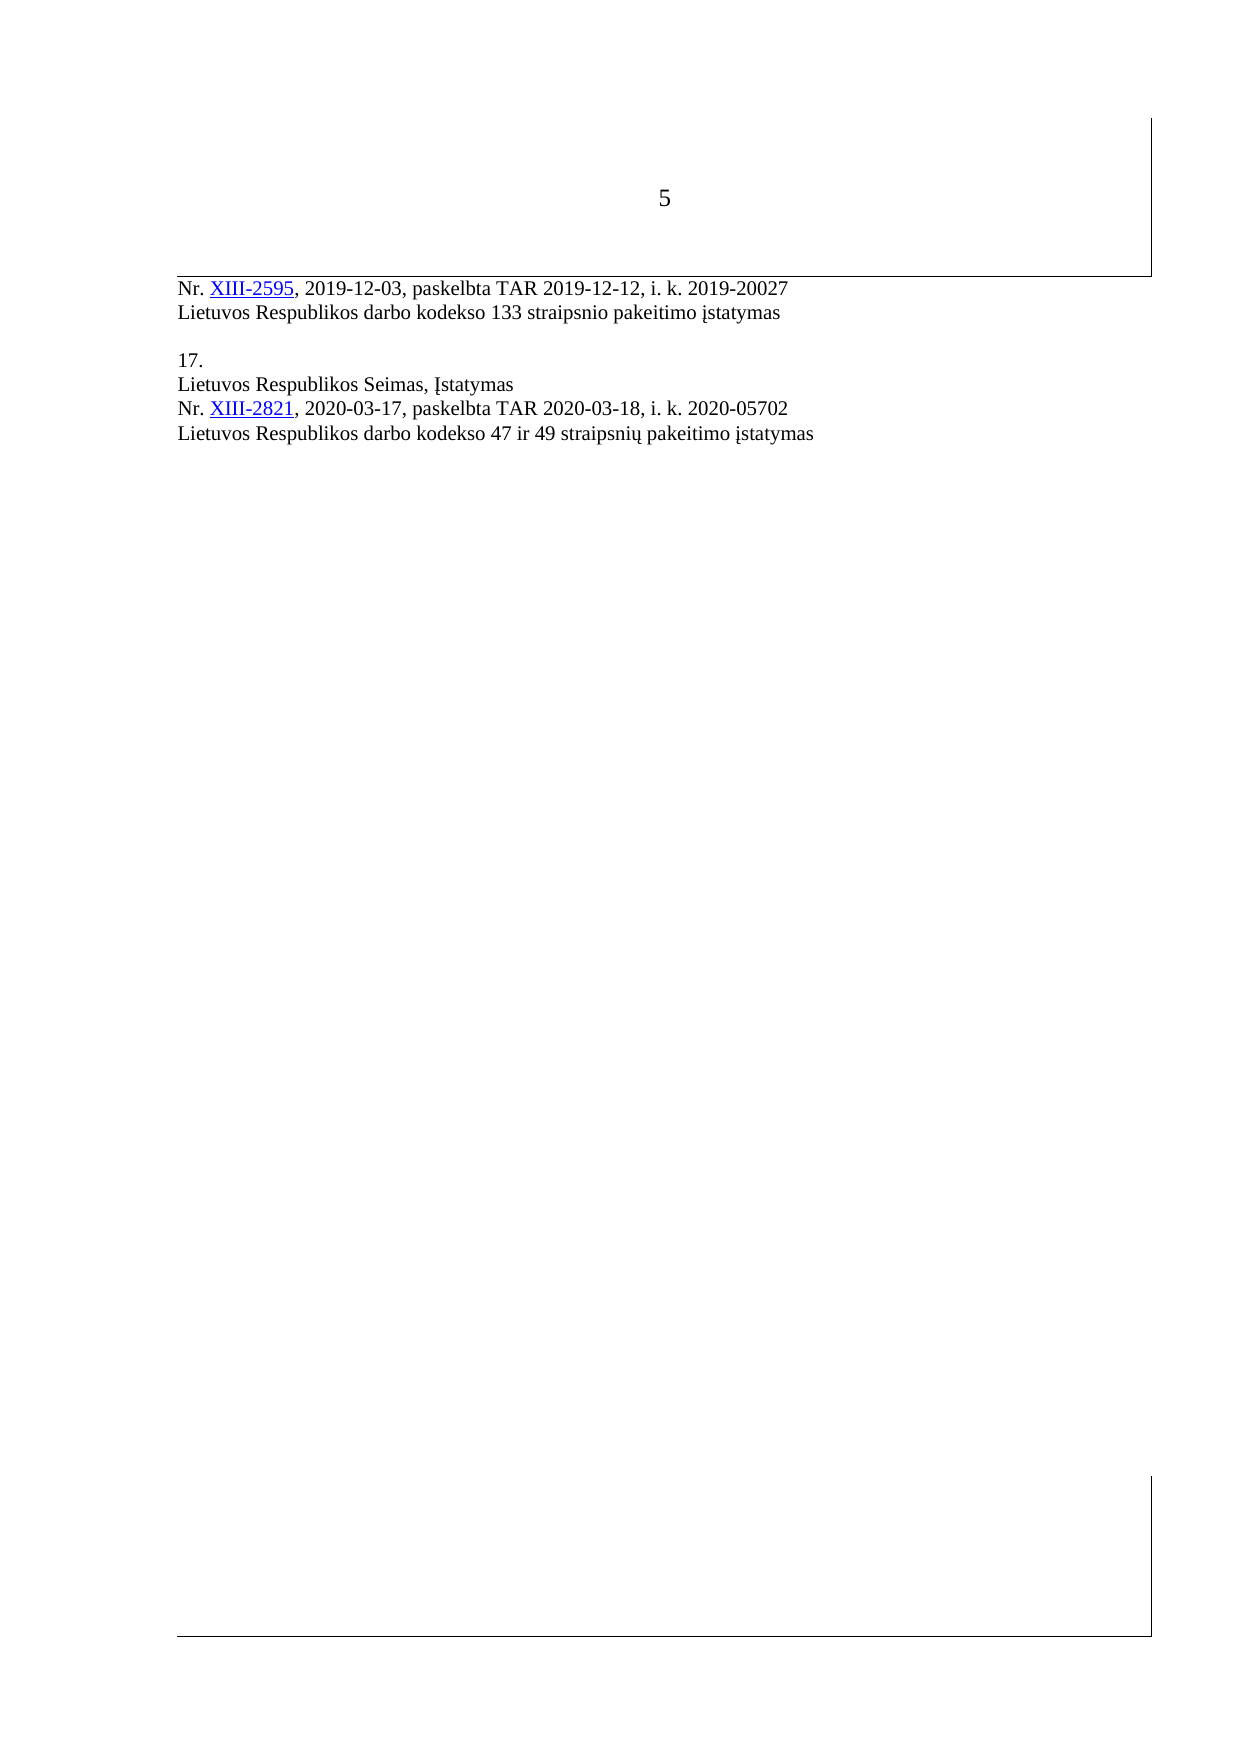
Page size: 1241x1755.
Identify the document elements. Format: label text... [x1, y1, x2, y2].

text 17. [177, 348, 1152, 372]
text Lietuvos Respublikos darbo kodekso 133 straipsnio pakeitimo įstatymas [177, 300, 1152, 324]
text Lietuvos Respublikos darbo kodekso 47 ir 49 straipsnių pakeitimo įstatymas [177, 420, 1152, 444]
text Lietuvos Respublikos Seimas, Įstatymas [177, 372, 1152, 396]
text Nr. XIII-2595, 2019-12-03, paskelbta TAR 2019-12-12, i. k. 2019-20027 [177, 276, 1152, 300]
text Nr. XIII-2821, 2020-03-17, paskelbta TAR 2020-03-18, i. k. 2020-05702 [177, 396, 1152, 420]
